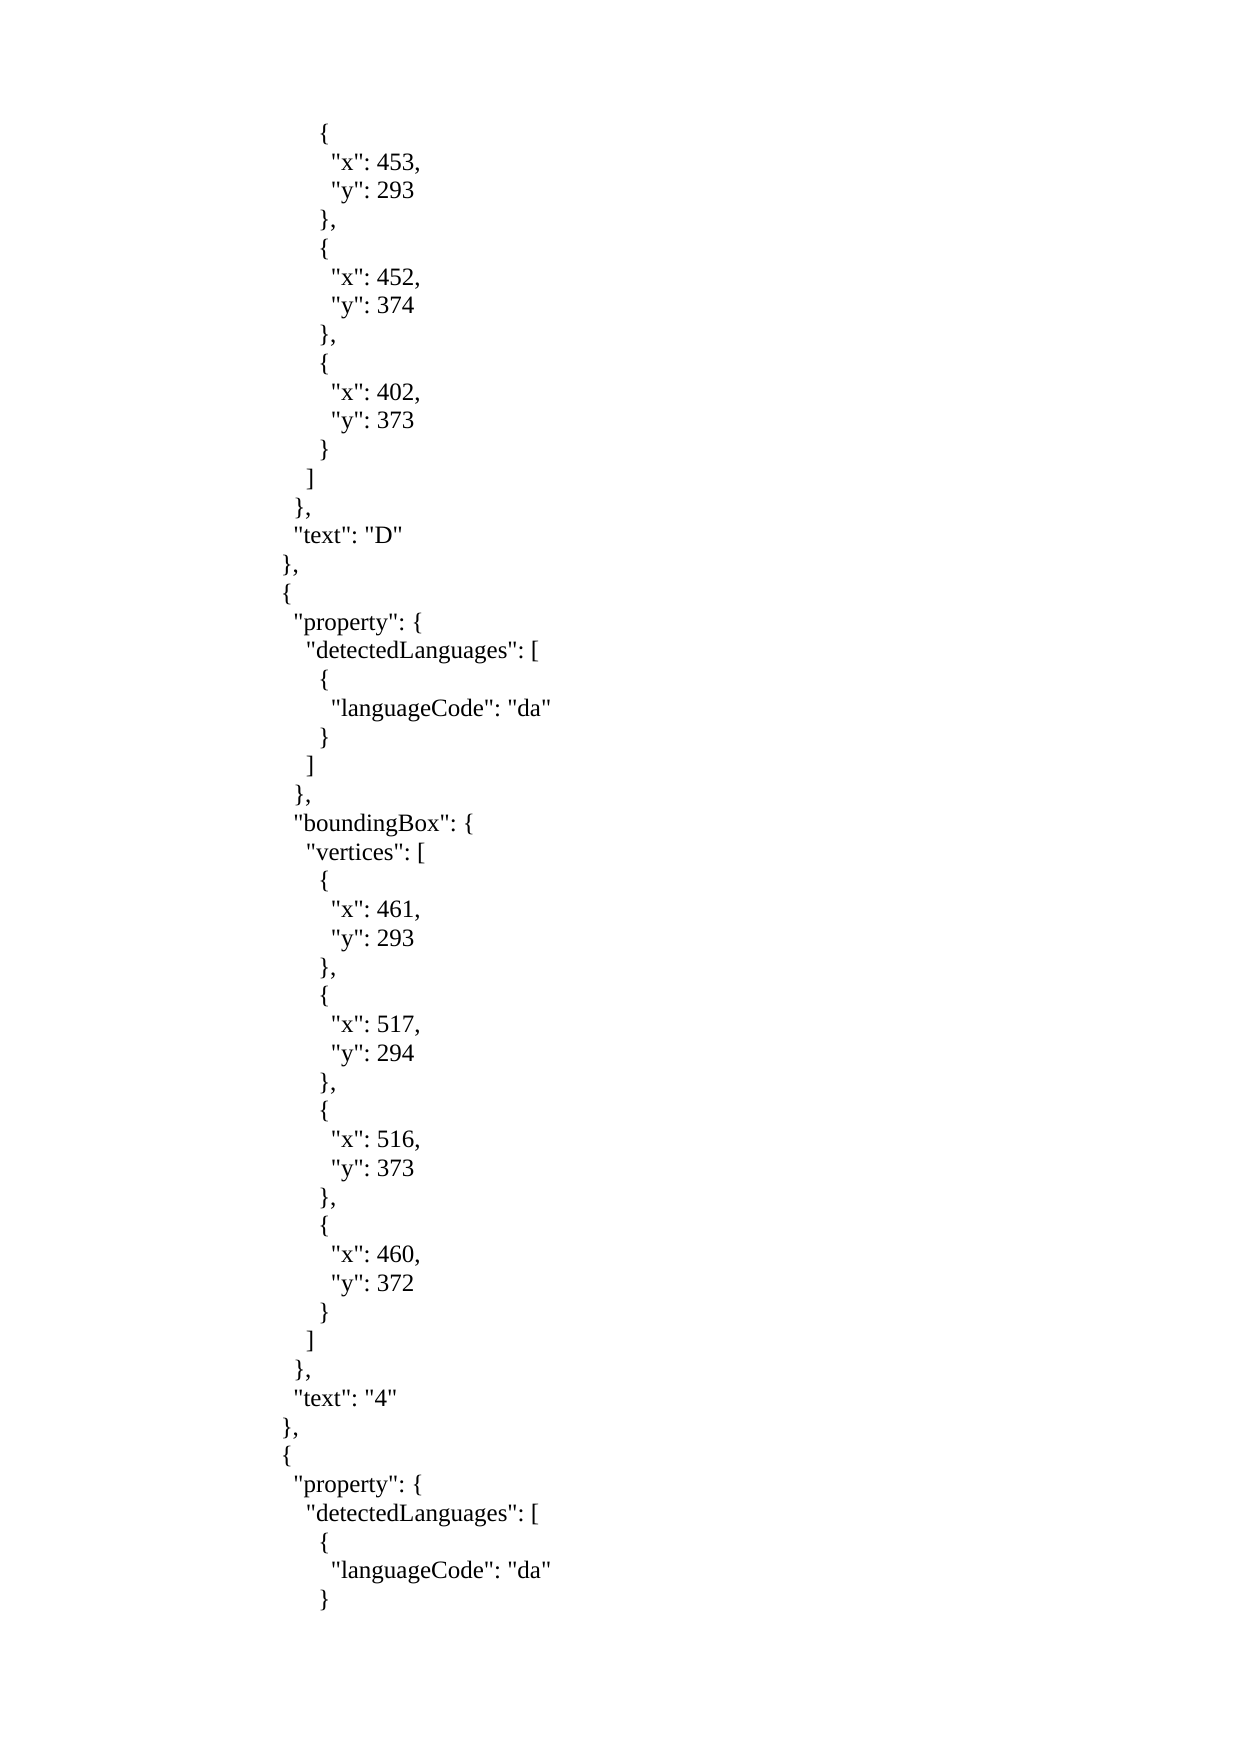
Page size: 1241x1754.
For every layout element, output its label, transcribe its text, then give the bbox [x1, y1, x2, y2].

text "property": { [118, 607, 1122, 636]
text }, [118, 1412, 1122, 1441]
text { [118, 348, 1122, 377]
text } [118, 434, 1122, 463]
text }, [118, 1354, 1122, 1383]
text "x": 460, [118, 1239, 1122, 1268]
text { [118, 1527, 1122, 1556]
text { [118, 866, 1122, 894]
text }, [118, 779, 1122, 808]
text }, [118, 1182, 1122, 1211]
text "detectedLanguages": [ [118, 636, 1122, 664]
text "x": 517, [118, 1009, 1122, 1038]
text "x": 453, [118, 147, 1122, 176]
text }, [118, 952, 1122, 981]
text "x": 452, [118, 262, 1122, 291]
text "text": "D" [118, 521, 1122, 549]
text "y": 373 [118, 1153, 1122, 1182]
text { [118, 233, 1122, 262]
text } [118, 1584, 1122, 1613]
text ] [118, 463, 1122, 492]
text } [118, 1297, 1122, 1326]
text { [118, 1211, 1122, 1239]
text { [118, 1441, 1122, 1469]
text }, [118, 1067, 1122, 1096]
text "text": "4" [118, 1383, 1122, 1412]
text ] [118, 751, 1122, 779]
text { [118, 118, 1122, 147]
text }, [118, 549, 1122, 578]
text }, [118, 319, 1122, 348]
text ] [118, 1326, 1122, 1354]
text "y": 374 [118, 291, 1122, 319]
text { [118, 981, 1122, 1009]
text "languageCode": "da" [118, 1556, 1122, 1584]
text "boundingBox": { [118, 808, 1122, 837]
text { [118, 578, 1122, 607]
text "y": 294 [118, 1038, 1122, 1067]
text }, [118, 492, 1122, 521]
text "vertices": [ [118, 837, 1122, 866]
text } [118, 722, 1122, 751]
text "x": 461, [118, 894, 1122, 923]
text "y": 293 [118, 176, 1122, 204]
text "x": 402, [118, 377, 1122, 406]
text "y": 293 [118, 923, 1122, 952]
text }, [118, 204, 1122, 233]
text { [118, 664, 1122, 693]
text "y": 372 [118, 1268, 1122, 1297]
text "detectedLanguages": [ [118, 1498, 1122, 1527]
text { [118, 1096, 1122, 1124]
text "x": 516, [118, 1124, 1122, 1153]
text "languageCode": "da" [118, 693, 1122, 722]
text "property": { [118, 1469, 1122, 1498]
text "y": 373 [118, 406, 1122, 434]
